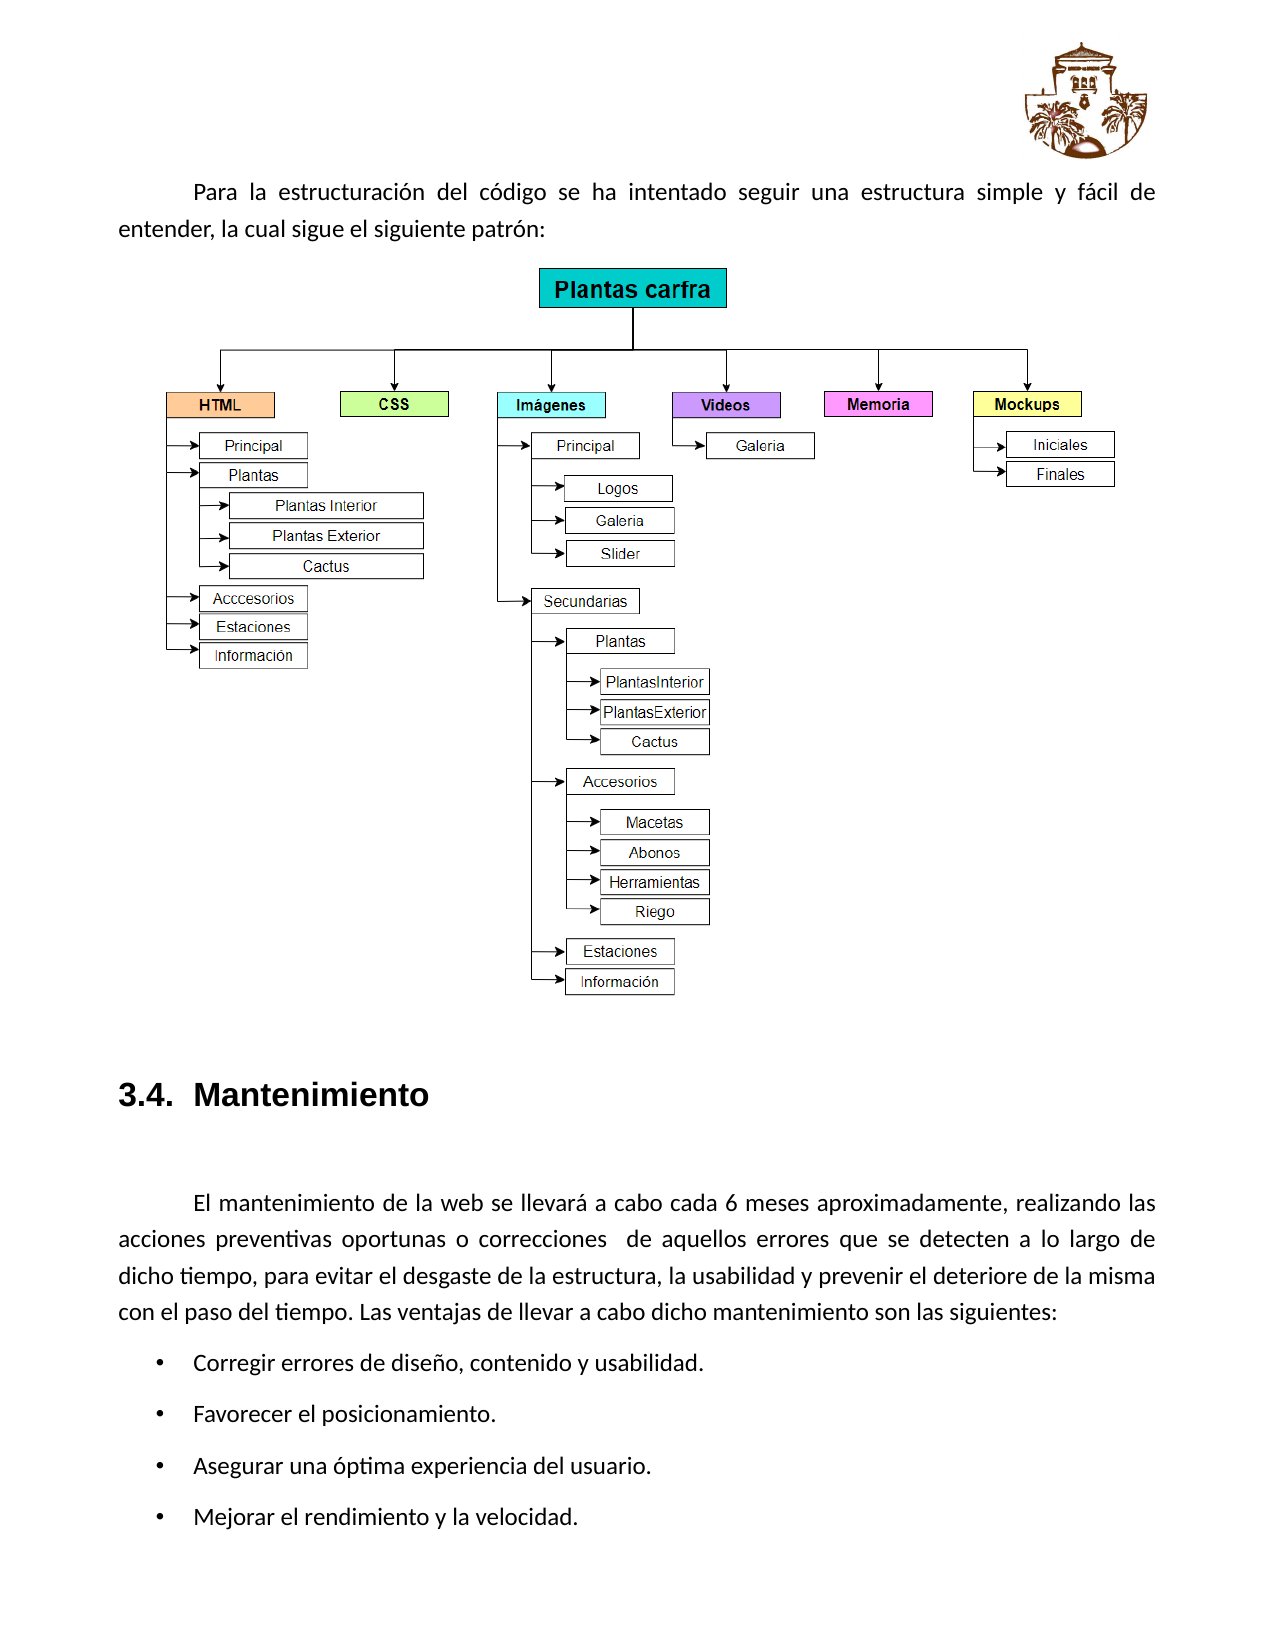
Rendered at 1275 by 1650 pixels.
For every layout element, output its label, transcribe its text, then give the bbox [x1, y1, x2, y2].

subtitle Mantenimiento [118, 1074, 1157, 1113]
list Mejorar el rendimiento y la velocidad. [156, 1501, 1157, 1531]
picture [143, 264, 1132, 997]
list Asegurar una óptima experiencia del usuario. [156, 1450, 1157, 1480]
list Corregir errores de diseño, contenido y usabilidad. [156, 1347, 1157, 1378]
text El mantenimiento de la web se llevará a cabo cada 6 meses aproximadamente, realizando las acciones preventivas oportunas o correcciones de aquellos errores que se detecten a lo largo de dicho tiempo, para evitar el desgaste de la estructura, la usabilidad y prevenir el deteriore de la misma con el paso del tiempo. Las ventajas de llevar a cabo dicho mantenimiento son las siguientes: [118, 1187, 1157, 1327]
list Favorecer el posicionamiento. [156, 1399, 1157, 1429]
text Para la estructuración del código se ha intentado seguir una estructura simple y fácil de entender, la cual sigue el siguiente patrón: [118, 176, 1157, 243]
picture [1014, 30, 1158, 175]
